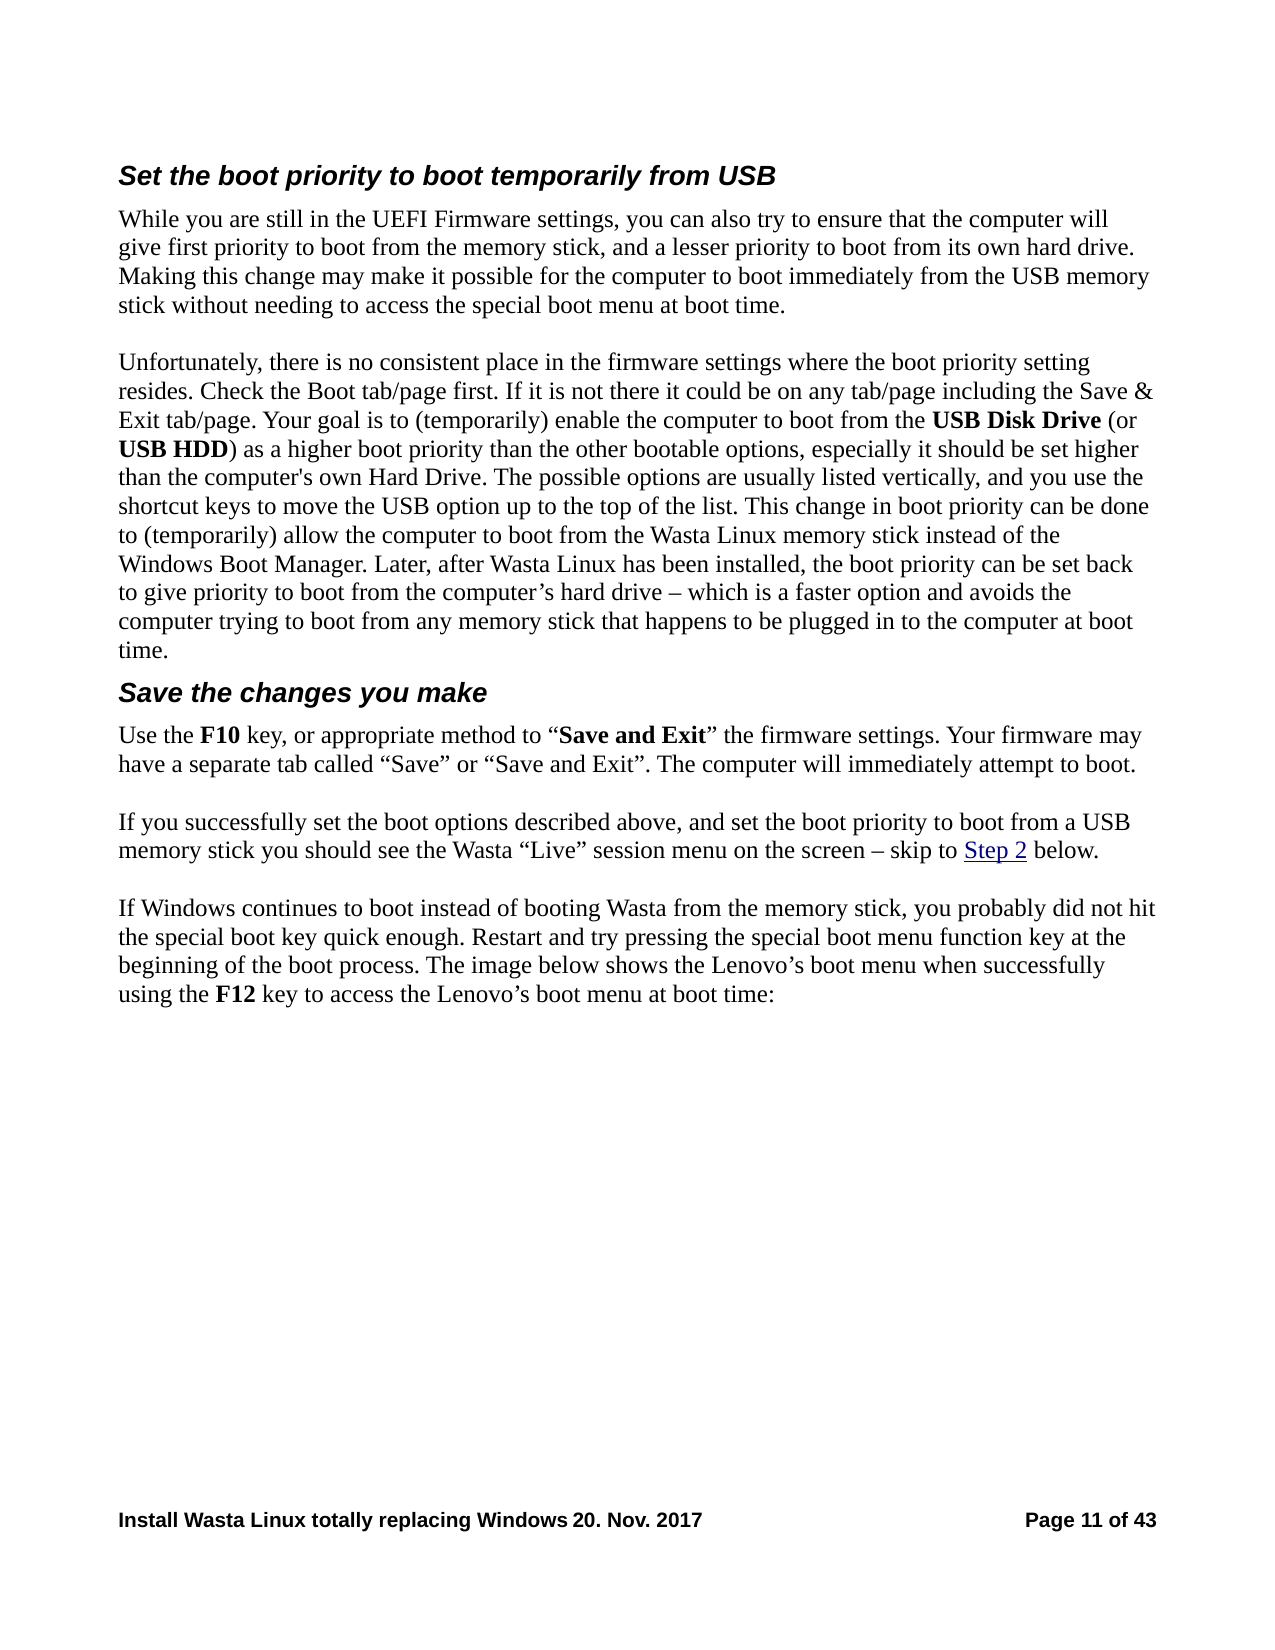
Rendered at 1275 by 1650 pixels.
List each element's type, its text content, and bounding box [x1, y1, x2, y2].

text Unfortunately, there is no consistent place in the firmware settings where the boot priority setting resides. Check the Boot tab/page first. If it is not there it could be on any tab/page including the Save & Exit tab/page. Your goal is to (temporarily) enable the computer to boot from the USB Disk Drive (or USB HDD) as a higher boot priority than the other bootable options, especially it should be set higher than the computer's own Hard Drive. The possible options are usually listed vertically, and you use the shortcut keys to move the USB option up to the top of the list. This change in boot priority can be done to (temporarily) allow the computer to boot from the Wasta Linux memory stick instead of the Windows Boot Manager. Later, after Wasta Linux has been installed, the boot priority can be set back to give priority to boot from the computer’s hard drive – which is a faster option and avoids the computer trying to boot from any memory stick that happens to be plugged in to the computer at boot time. [118, 347, 1157, 664]
text If Windows continues to boot instead of booting Wasta from the memory stick, you probably did not hit the special boot key quick enough. Restart and try pressing the special boot menu function key at the beginning of the boot process. The image below shows the Lenovo’s boot menu when successfully using the F12 key to access the Lenovo’s boot menu at boot time: [118, 893, 1157, 1008]
text If you successfully set the boot options described above, and set the boot priority to boot from a USB memory stick you should see the Wasta “Live” session menu on the screen – skip to Step 2 below. [118, 807, 1157, 864]
subtitle Set the boot priority to boot temporarily from USB [118, 159, 1157, 191]
text Use the F10 key, or appropriate method to “Save and Exit” the firmware settings. Your firmware may have a separate tab called “Save” or “Save and Exit”. The computer will immediately attempt to boot. [118, 721, 1157, 778]
subtitle Save the changes you make [118, 676, 1157, 708]
text While you are still in the UEFI Firmware settings, you can also try to ensure that the computer will give first priority to boot from the memory stick, and a lesser priority to boot from its own hard drive. Making this change may make it possible for the computer to boot immediately from the USB memory stick without needing to access the special boot menu at boot time. [118, 204, 1157, 319]
